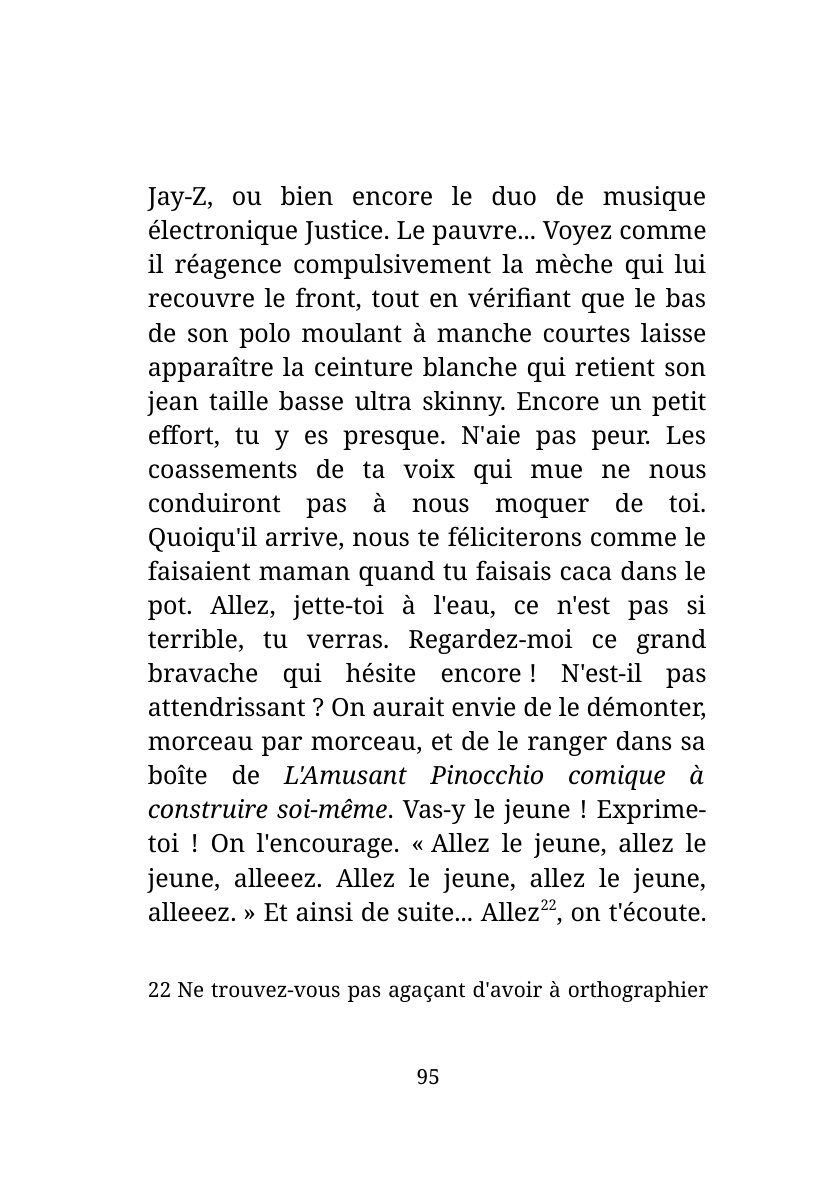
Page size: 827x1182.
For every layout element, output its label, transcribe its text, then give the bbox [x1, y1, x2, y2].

text Jay-Z, ou bien encore le duo de musique électronique Justice. Le pauvre... Voyez comme il réagence compulsivement la mèche qui lui recouvre le front, tout en vérifiant que le bas de son polo moulant à manche courtes laisse apparaître la ceinture blanche qui retient son jean taille basse ultra skinny. Encore un petit effort, tu y es presque. N'aie pas peur. Les coassements de ta voix qui mue ne nous conduiront pas à nous moquer de toi. Quoiqu'il arrive, nous te féliciterons comme le faisaient maman quand tu faisais caca dans le pot. Allez, jette-toi à l'eau, ce n'est pas si terrible, tu verras. Regardez-moi ce grand bravache qui hésite encore ! N'est-il pas attendrissant ? On aurait envie de le démonter, morceau par morceau, et de le ranger dans sa boîte de L'Amusant Pinocchio comique à construire soi-même. Vas-y le jeune ! Exprime-toi ! On l'encourage. « Allez le jeune, allez le jeune, alleeez. Allez le jeune, allez le jeune, alleeez. » Et ainsi de suite... Allez, on t'écoute. [148, 179, 707, 928]
text Ne trouvez-vous pas agaçant d'avoir à orthographier [148, 976, 709, 1004]
